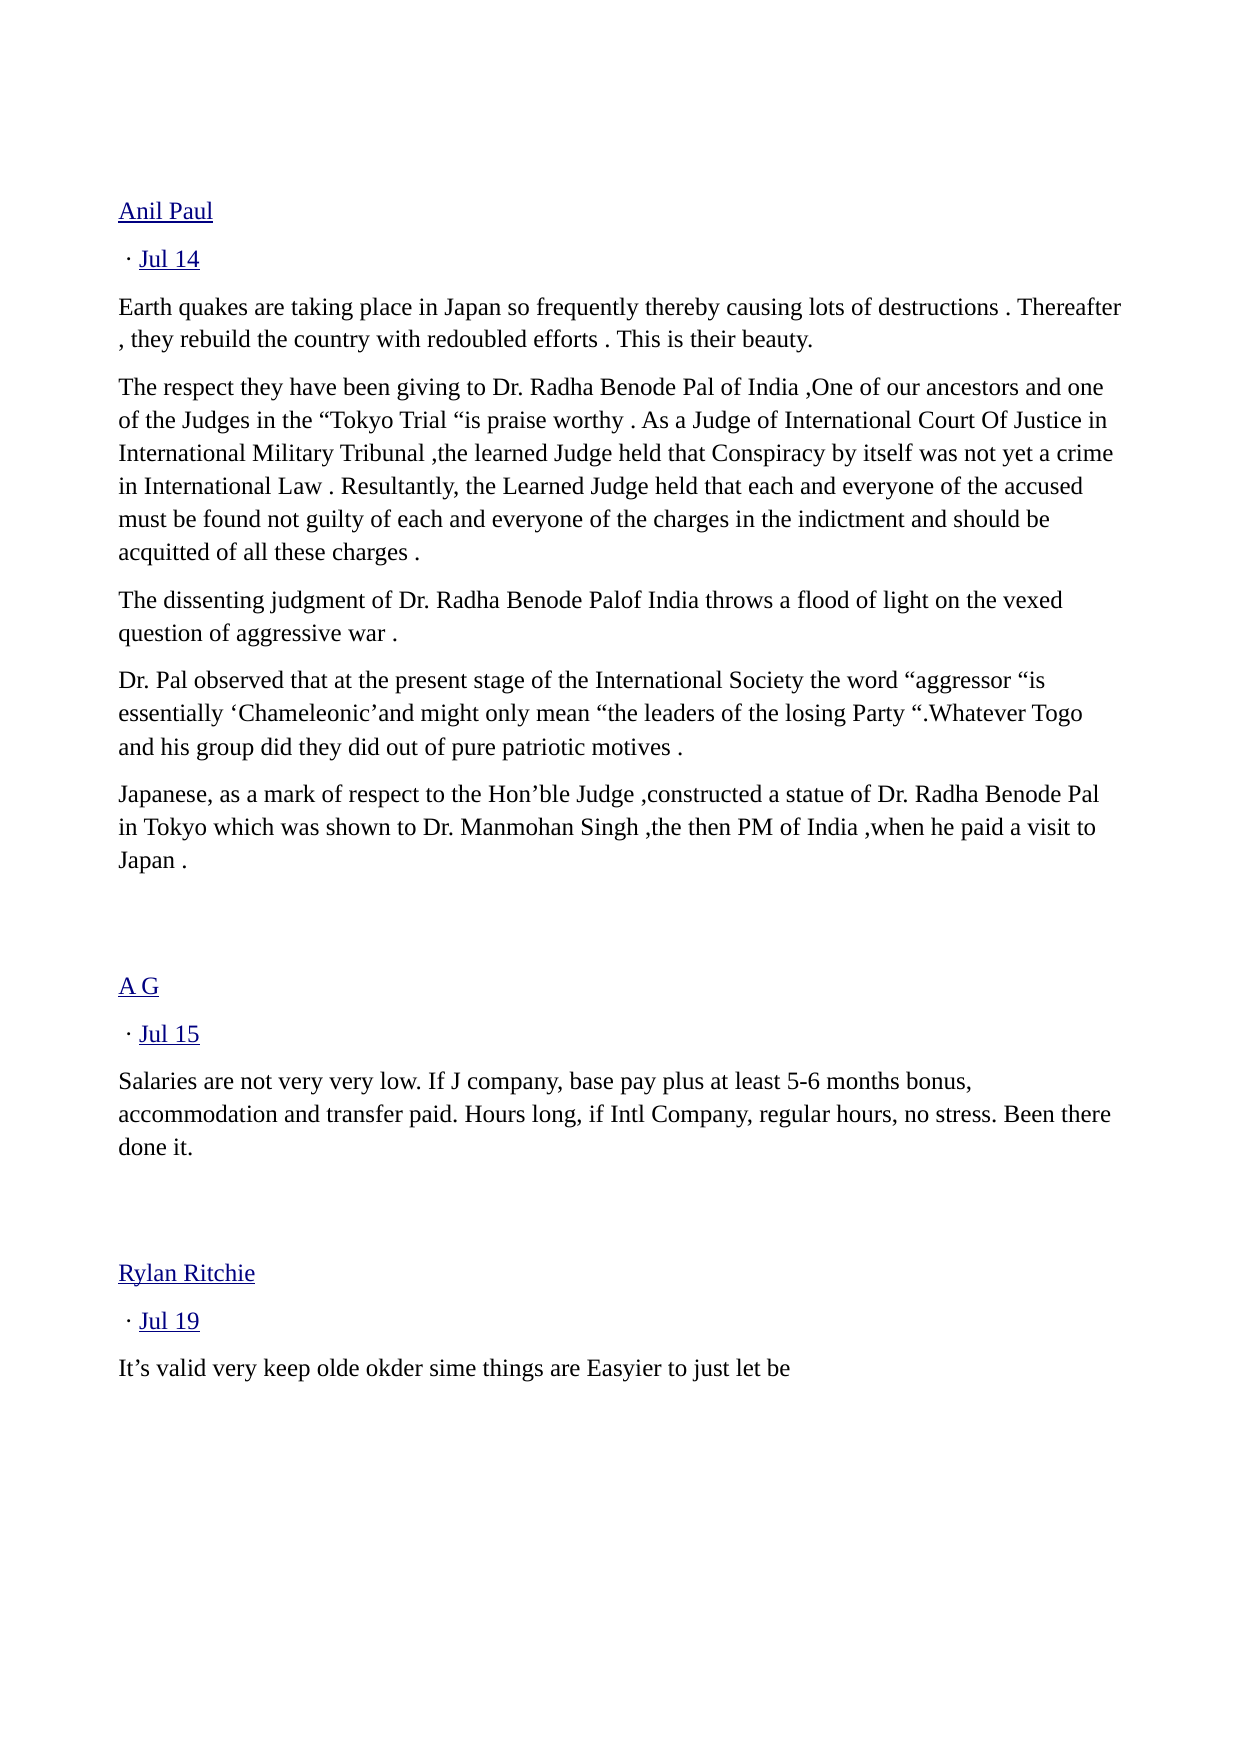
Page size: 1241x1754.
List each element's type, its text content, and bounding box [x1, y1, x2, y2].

text Salaries are not very very low. If J company, base pay plus at least 5-6 months bonus, accommodation and transfer paid. Hours long, if Intl Company, regular hours, no stress. Been there done it. [118, 1066, 1122, 1161]
text A G [118, 971, 1122, 1000]
text It’s valid very keep olde okder sime things are Easyier to just let be [118, 1353, 1122, 1382]
text Dr. Pal observed that at the present stage of the International Society the word “aggressor “is essentially ‘Chameleonic’and might only mean “the leaders of the losing Party “.Whatever Togo and his group did they did out of pure patriotic motives . [118, 666, 1122, 760]
text Japanese, as a mark of respect to the Hon’ble Judge ,constructed a statue of Dr. Radha Benode Pal in Tokyo which was shown to Dr. Manmohan Singh ,the then PM of India ,when he paid a visit to Japan . [118, 779, 1122, 874]
text · Jul 15 [118, 1019, 1122, 1047]
text Rylan Ritchie [118, 1258, 1122, 1287]
text Earth quakes are taking place in Japan so frequently thereby causing lots of destructions . Thereafter , they rebuild the country with redoubled efforts . This is their beauty. [118, 292, 1122, 353]
text · Jul 19 [118, 1306, 1122, 1334]
text The respect they have been giving to Dr. Radha Benode Pal of India ,One of our ancestors and one of the Judges in the “Tokyo Trial “is praise worthy . As a Judge of International Court Of Justice in International Military Tribunal ,the learned Judge held that Conspiracy by itself was not yet a crime in International Law . Resultantly, the Learned Judge held that each and everyone of the accused must be found not guilty of each and everyone of the charges in the indictment and should be acquitted of all these charges . [118, 372, 1122, 566]
text · Jul 14 [118, 244, 1122, 273]
text Anil Paul [118, 196, 1122, 225]
text The dissenting judgment of Dr. Radha Benode Palof India throws a flood of light on the vexed question of aggressive war . [118, 585, 1122, 647]
